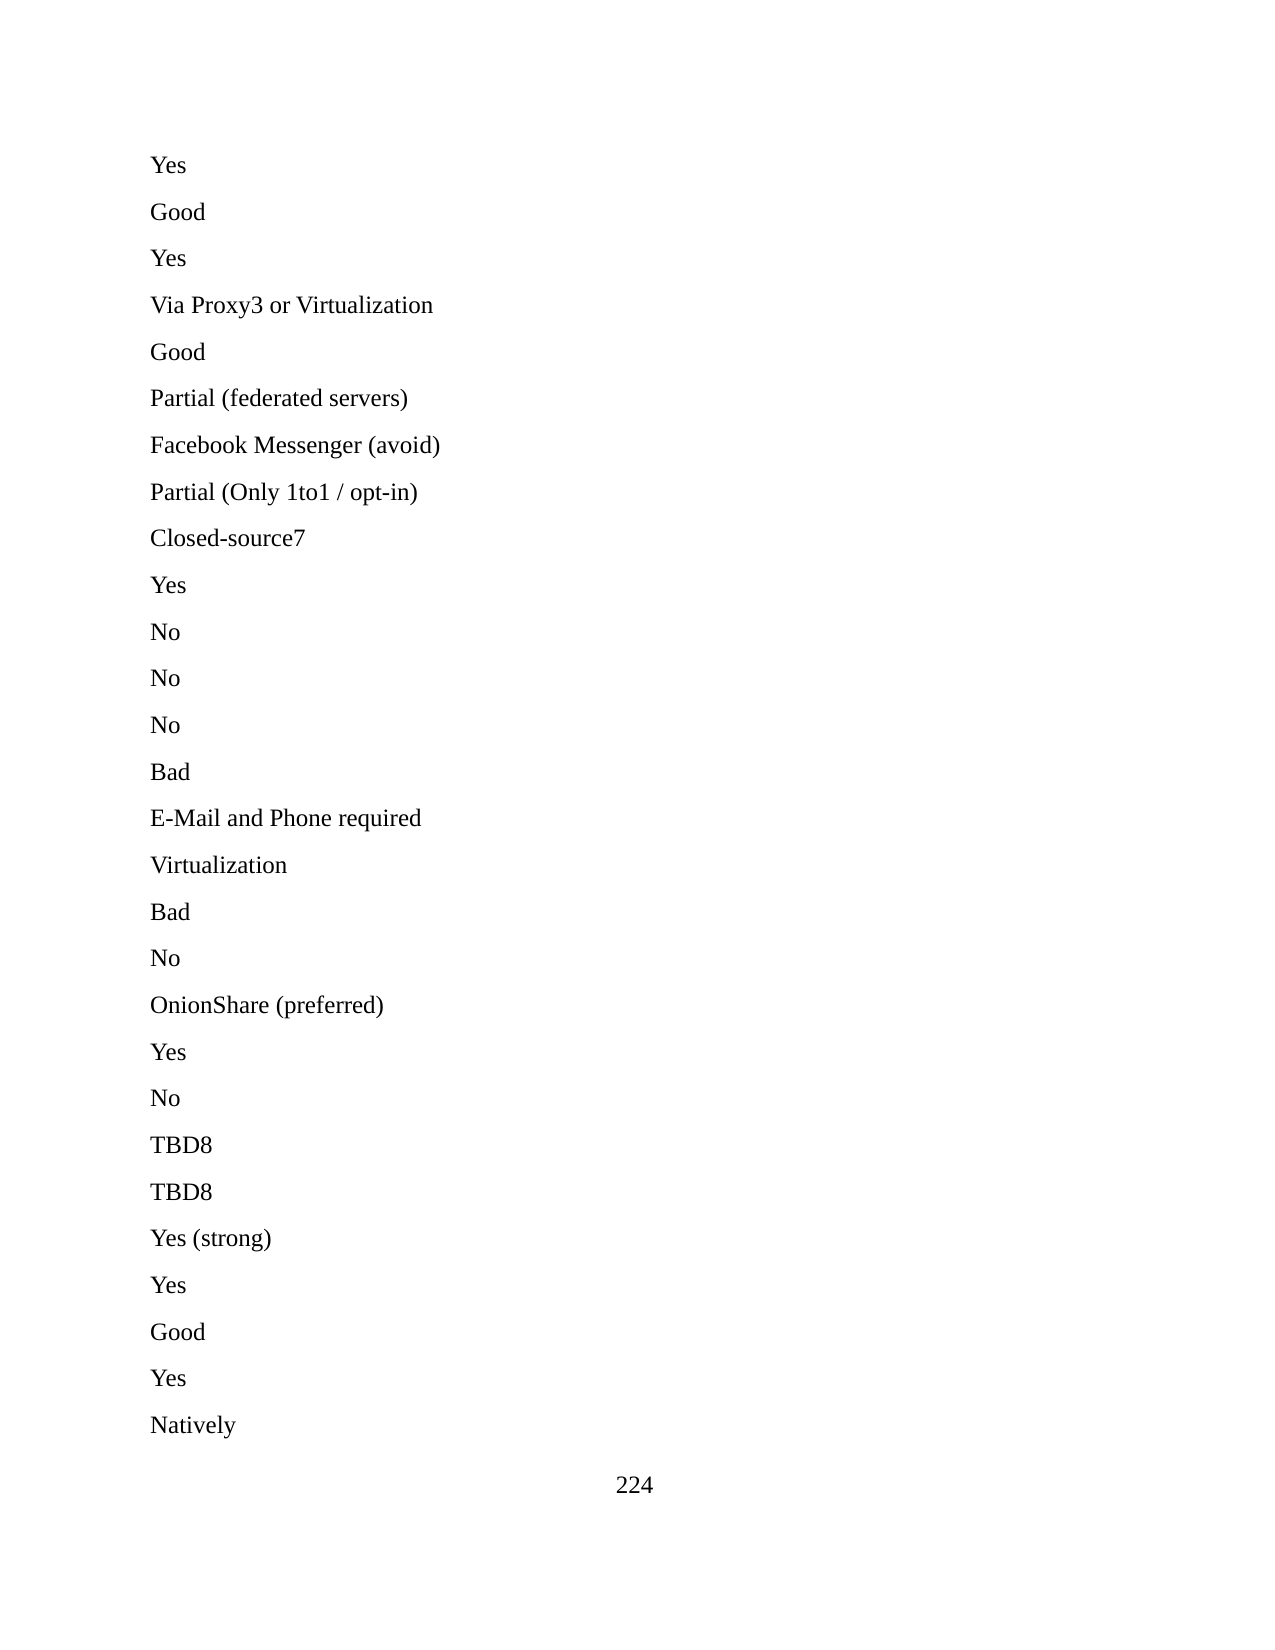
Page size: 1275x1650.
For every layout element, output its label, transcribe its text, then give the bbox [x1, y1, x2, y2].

text Yes [150, 243, 1125, 272]
text Good [150, 337, 1125, 365]
text Yes [150, 570, 1125, 599]
text Yes [150, 1037, 1125, 1065]
text Partial (federated servers) [150, 383, 1125, 412]
text Bad [150, 757, 1125, 785]
text Good [150, 1317, 1125, 1345]
text OnionShare (preferred) [150, 990, 1125, 1019]
text Yes [150, 1363, 1125, 1392]
text Virtualization [150, 850, 1125, 879]
text No [150, 663, 1125, 692]
text No [150, 710, 1125, 739]
text Partial (Only 1to1 / opt-in) [150, 477, 1125, 505]
text Natively [150, 1410, 1125, 1439]
text No [150, 1083, 1125, 1112]
text Good [150, 197, 1125, 225]
text No [150, 943, 1125, 972]
text Yes [150, 1270, 1125, 1299]
text No [150, 617, 1125, 645]
text E-Mail and Phone required [150, 803, 1125, 832]
text Yes (strong) [150, 1223, 1125, 1252]
text Facebook Messenger (avoid) [150, 430, 1125, 459]
text Via Proxy3 or Virtualization [150, 290, 1125, 319]
text Bad [150, 897, 1125, 925]
text Yes [150, 150, 1125, 179]
text TBD8 [150, 1130, 1125, 1159]
text TBD8 [150, 1177, 1125, 1205]
text Closed-source7 [150, 523, 1125, 552]
